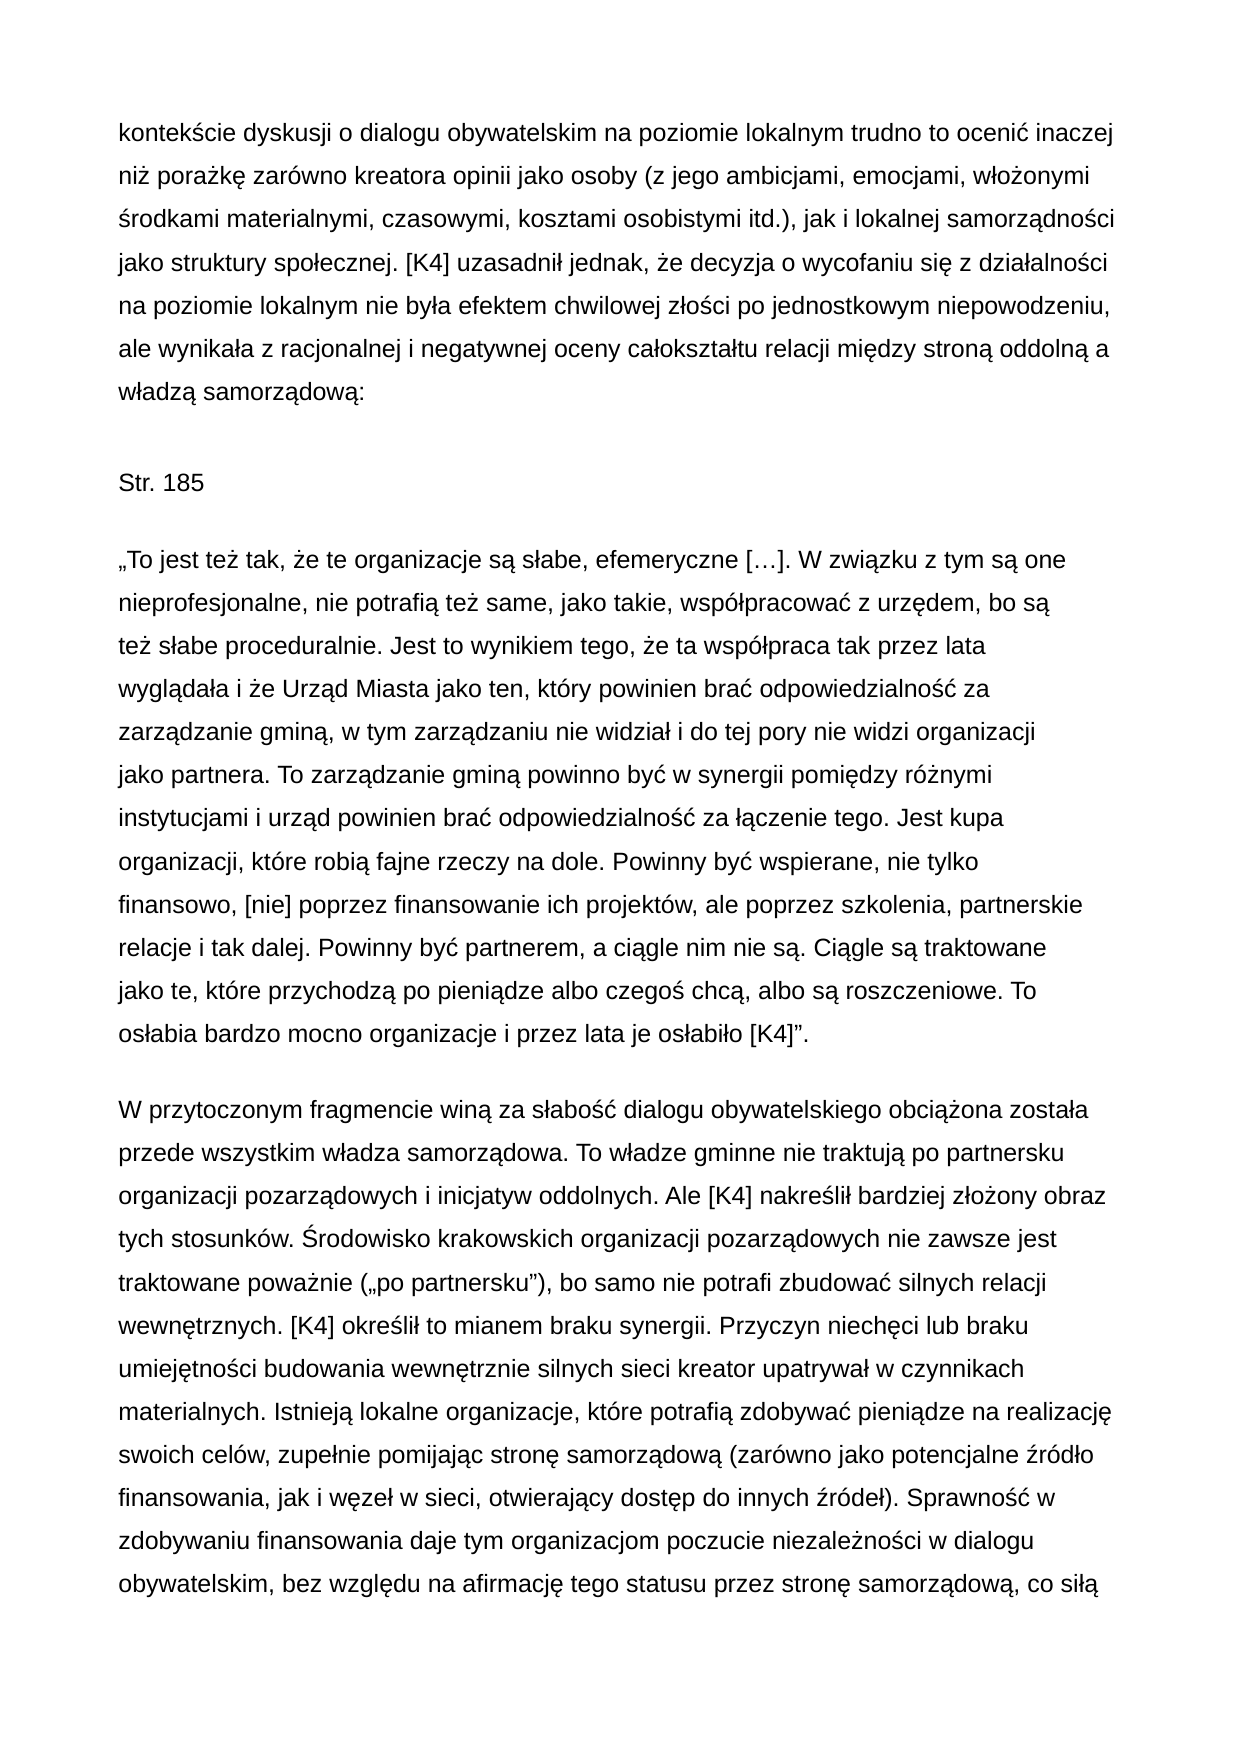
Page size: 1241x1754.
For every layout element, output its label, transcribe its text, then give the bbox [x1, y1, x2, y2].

text W przytoczonym fragmencie winą za słabość dialogu obywatelskiego obciążona została przede wszystkim władza samorządowa. To władze gminne nie traktują po partnersku organizacji pozarządowych i inicjatyw oddolnych. Ale [K4] nakreślił bardziej złożony obraz tych stosunków. Środowisko krakowskich organizacji pozarządowych nie zawsze jest traktowane poważnie („po partnersku”), bo samo nie potrafi zbudować silnych relacji wewnętrznych. [K4] określił to mianem braku synergii. Przyczyn niechęci lub braku umiejętności budowania wewnętrznie silnych sieci kreator upatrywał w czynnikach materialnych. Istnieją lokalne organizacje, które potrafią zdobywać pieniądze na realizację swoich celów, zupełnie pomijając stronę samorządową (zarówno jako potencjalne źródło finansowania, jak i węzeł w sieci, otwierający dostęp do innych źródeł). Sprawność w zdobywaniu finansowania daje tym organizacjom poczucie niezależności w dialogu obywatelskim, bez względu na afirmację tego statusu przez stronę samorządową, co siłą [118, 1095, 1122, 1598]
text „To jest też tak, że te organizacje są słabe, efemeryczne […]. W związku z tym są one nieprofesjonalne, nie potrafią też same, jako takie, współpracować z urzędem, bo są też słabe proceduralnie. Jest to wynikiem tego, że ta współpraca tak przez lata wyglądała i że Urząd Miasta jako ten, który powinien brać odpowiedzialność za zarządzanie gminą, w tym zarządzaniu nie widział i do tej pory nie widzi organizacji jako partnera. To zarządzanie gminą powinno być w synergii pomiędzy różnymi instytucjami i urząd powinien brać odpowiedzialność za łączenie tego. Jest kupa organizacji, które robią fajne rzeczy na dole. Powinny być wspierane, nie tylko finansowo, [nie] poprzez finansowanie ich projektów, ale poprzez szkolenia, partnerskie relacje i tak dalej. Powinny być partnerem, a ciągle nim nie są. Ciągle są traktowane jako te, które przychodzą po pieniądze albo czegoś chcą, albo są roszczeniowe. To osłabia bardzo mocno organizacje i przez lata je osłabiło [K4]”. [118, 512, 1122, 1081]
text Str. 185 [118, 468, 1122, 497]
text kontekście dyskusji o dialogu obywatelskim na poziomie lokalnym trudno to ocenić inaczej niż porażkę zarówno kreatora opinii jako osoby (z jego ambicjami, emocjami, włożonymi środkami materialnymi, czasowymi, kosztami osobistymi itd.), jak i lokalnej samorządności jako struktury społecznej. [K4] uzasadnił jednak, że decyzja o wycofaniu się z działalności na poziomie lokalnym nie była efektem chwilowej złości po jednostkowym niepowodzeniu, ale wynikała z racjonalnej i negatywnej oceny całokształtu relacji między stroną oddolną a władzą samorządową: [118, 118, 1122, 406]
